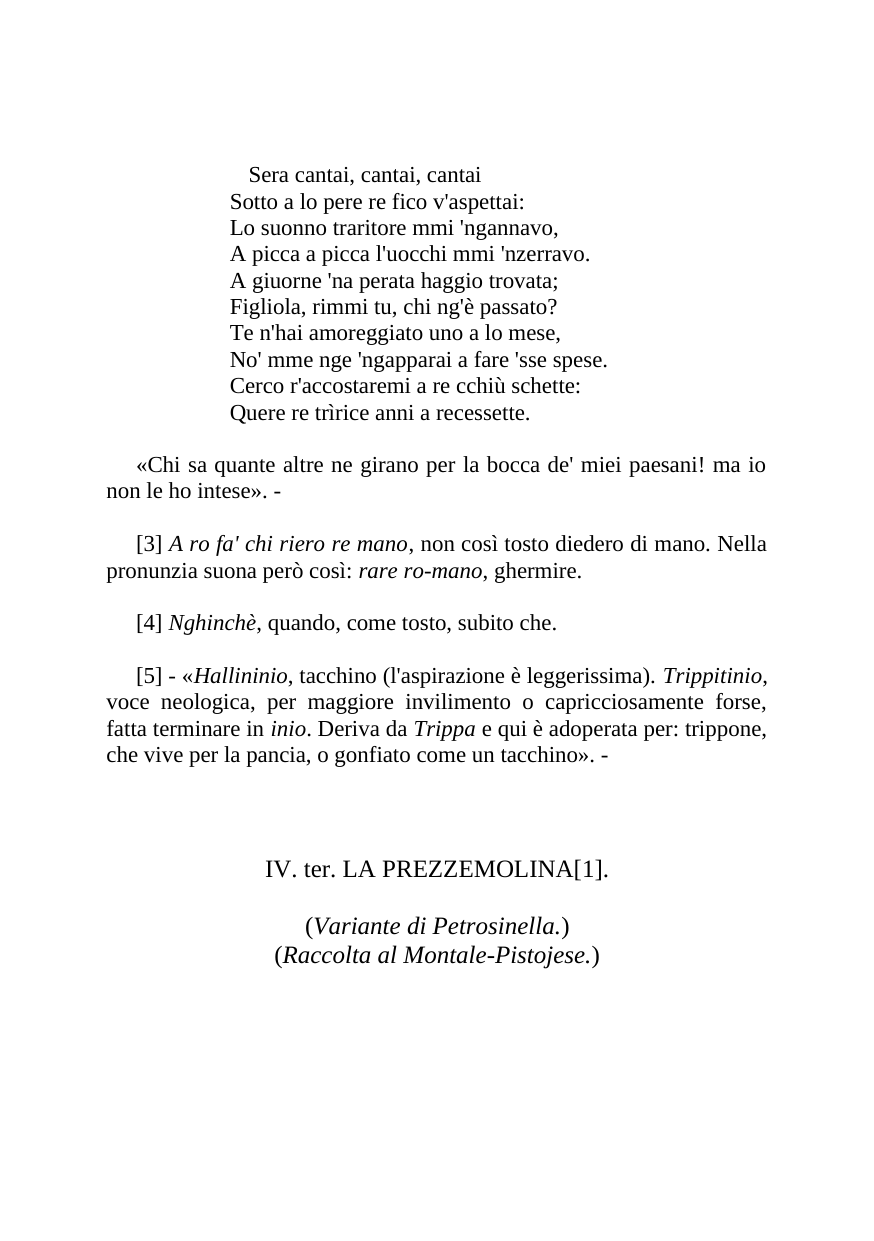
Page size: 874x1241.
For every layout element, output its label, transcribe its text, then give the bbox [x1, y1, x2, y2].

text IV. ter. LA PREZZEMOLINA[1]. [106, 854, 768, 882]
text A picca a picca l'uocchi mmi 'nzerravo. [200, 240, 768, 267]
text [5] - «Hallininio, tacchino (l'aspirazione è leggerissima). Trippitinio, voce neologica, per maggiore invilimento o capricciosamente forse, fatta terminare in inio. Deriva da Trippa e qui è adoperata per: trippone, che vive per la pancia, o gonfiato come un tacchino». - [106, 662, 768, 767]
text No' mme nge 'ngapparai a fare 'sse spese. [200, 346, 768, 372]
text (Variante di Petrosinella.) [106, 911, 768, 940]
text Figliola, rimmi tu, chi ng'è passato? [200, 293, 768, 319]
text «Chi sa quante altre ne girano per la bocca de' miei paesani! ma io non le ho intese». - [106, 451, 768, 504]
text Sotto a lo pere re fico v'aspettai: [200, 188, 768, 214]
text A giuorne 'na perata haggio trovata; [200, 267, 768, 293]
text Cerco r'accostaremi a re cchiù schette: [200, 372, 768, 398]
text (Raccolta al Montale-Pistojese.) [106, 940, 768, 969]
text Lo suonno traritore mmi 'ngannavo, [200, 214, 768, 240]
text [3] A ro fa' chi riero re mano, non così tosto diedero di mano. Nella pronunzia suona però così: rare ro-mano, ghermire. [106, 530, 768, 583]
text Quere re trìrice anni a recessette. [200, 398, 768, 425]
text [4] Nghinchè, quando, come tosto, subito che. [106, 609, 768, 636]
text Te n'hai amoreggiato uno a lo mese, [200, 319, 768, 346]
text Sera cantai, cantai, cantai [219, 161, 768, 188]
